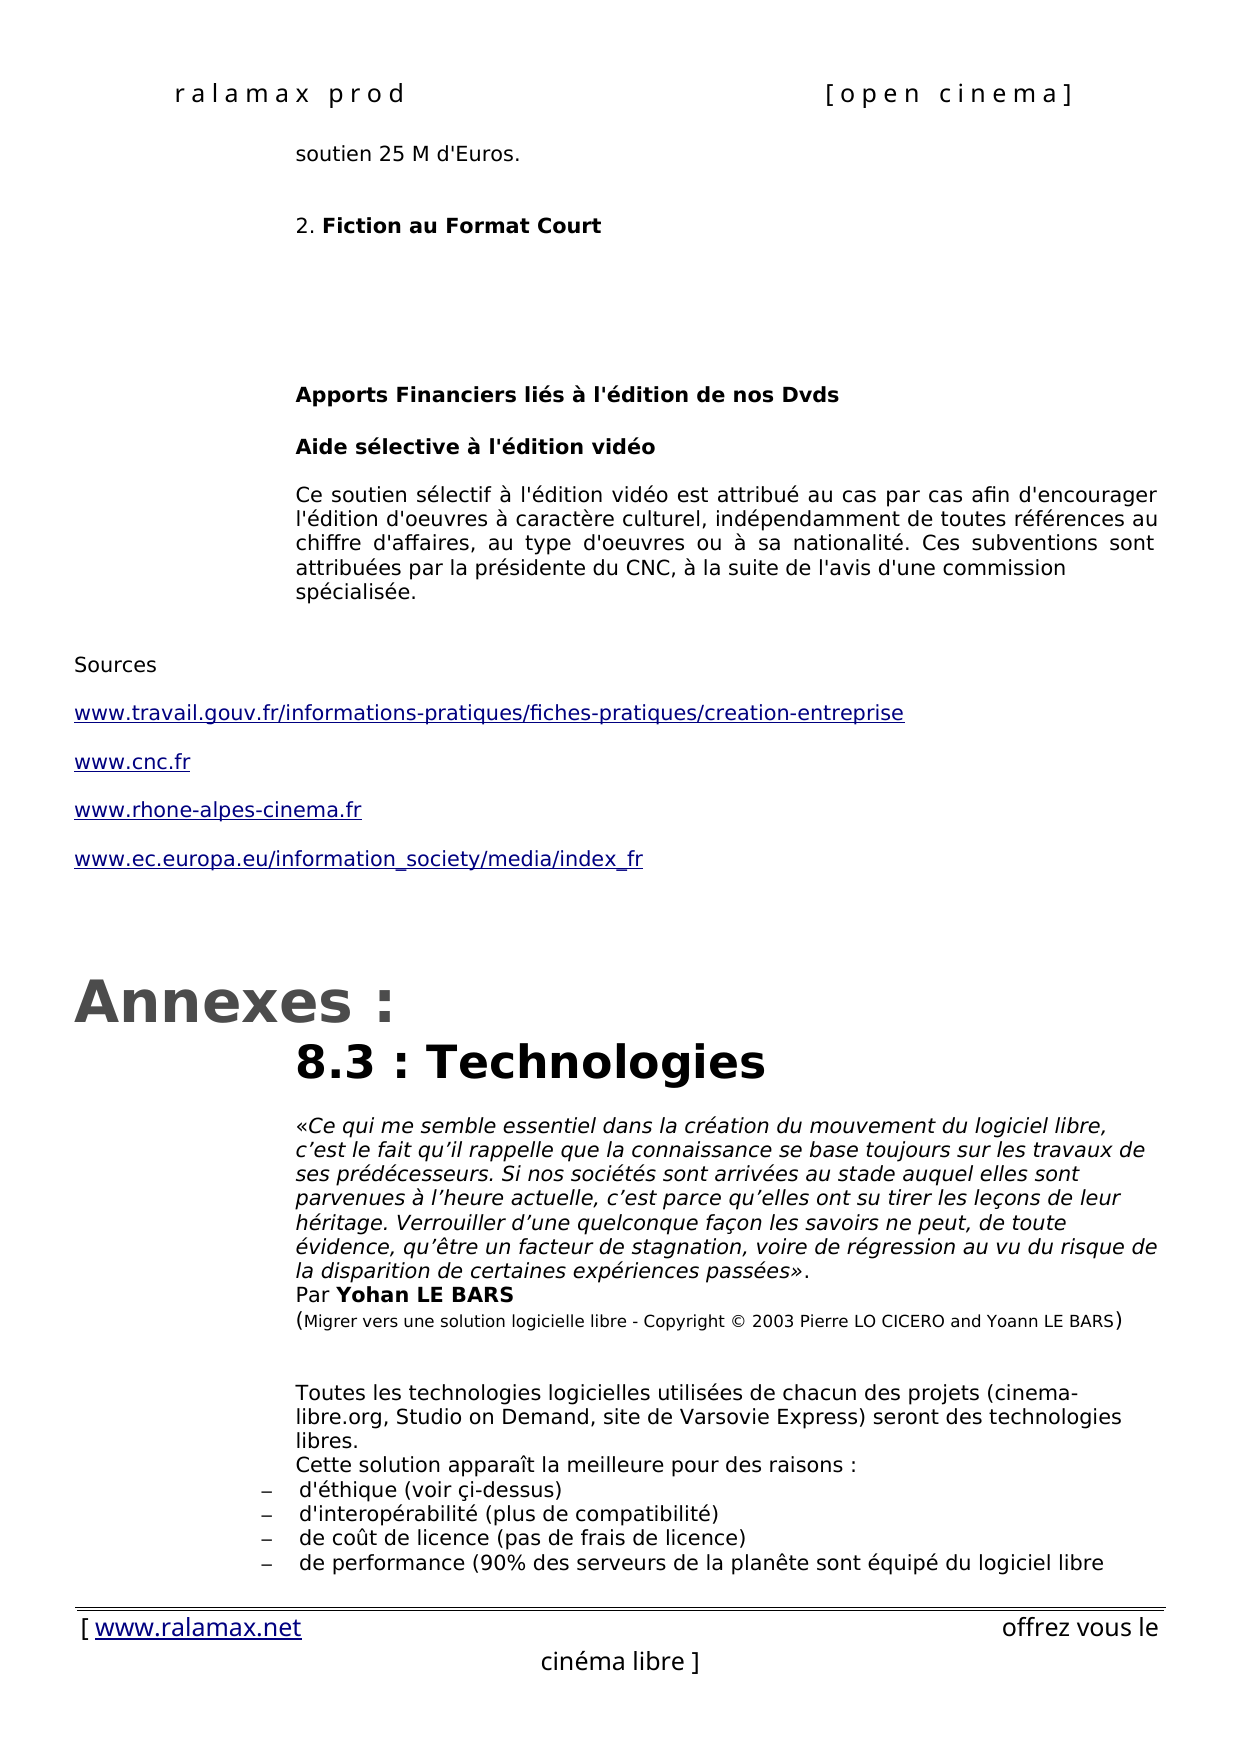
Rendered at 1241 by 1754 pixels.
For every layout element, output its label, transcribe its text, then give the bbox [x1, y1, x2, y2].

text Toutes les technologies logicielles utilisées de chacun des projets (cinema- libre.org, Studio on Demand, site de Varsovie Express) seront des technologies libres. [74, 1381, 1166, 1453]
text Apports Financiers liés à l'édition de nos Dvds [74, 383, 1166, 408]
text www.travail.gouv.fr/informations-pratiques/fiches-pratiques/creation-entreprise [74, 701, 1166, 725]
text www.cnc.fr [74, 750, 1166, 774]
text «Ce qui me semble essentiel dans la création du mouvement du logiciel libre, c’est le fait qu’il rappelle que la connaissance se base toujours sur les travaux de ses prédécesseurs. Si nos sociétés sont arrivées au stade auquel elles sont parvenues à l’heure actuelle, c’est parce qu’elles ont su tirer les leçons de leur héritage. Verrouiller d’une quelconque façon les savoirs ne peut, de toute évidence, qu’être un facteur de stagnation, voire de régression au vu du risque de la disparition de certaines expériences passées». [74, 1114, 1166, 1283]
text 8.3 : Technologies [74, 1036, 1166, 1089]
list d'interopérabilité (plus de compatibilité) [261, 1502, 1166, 1526]
list de performance (90% des serveurs de la planête sont équipé du logiciel libre [261, 1551, 1166, 1575]
text 2. Fiction au Format Court [74, 214, 1166, 239]
text Annexes : [74, 968, 1166, 1036]
text www.rhone-alpes-cinema.fr [74, 798, 1166, 822]
text Ce soutien sélectif à l'édition vidéo est attribué au cas par cas afin d'encourager l'édition d'oeuvres à caractère culturel, indépendamment de toutes références au chiffre d'affaires, au type d'oeuvres ou à sa nationalité. Ces subventions sont attribuées par la présidente du CNC, à la suite de l'avis d'une commission spécialisée. [74, 483, 1166, 604]
text (Migrer vers une solution logicielle libre - Copyright © 2003 Pierre LO CICERO and Yoann LE BARS) [74, 1308, 1166, 1332]
text Par Yohan LE BARS [74, 1283, 1166, 1308]
text Cette solution apparaît la meilleure pour des raisons : [74, 1453, 1166, 1478]
list d'éthique (voir çi-dessus) [261, 1478, 1166, 1502]
text soutien 25 M d'Euros. [74, 142, 1166, 166]
text Aide sélective à l'édition vidéo [74, 435, 1166, 459]
list de coût de licence (pas de frais de licence) [261, 1526, 1166, 1551]
text Sources [74, 653, 1166, 677]
text www.ec.europa.eu/information_society/media/index_fr [74, 847, 1166, 871]
